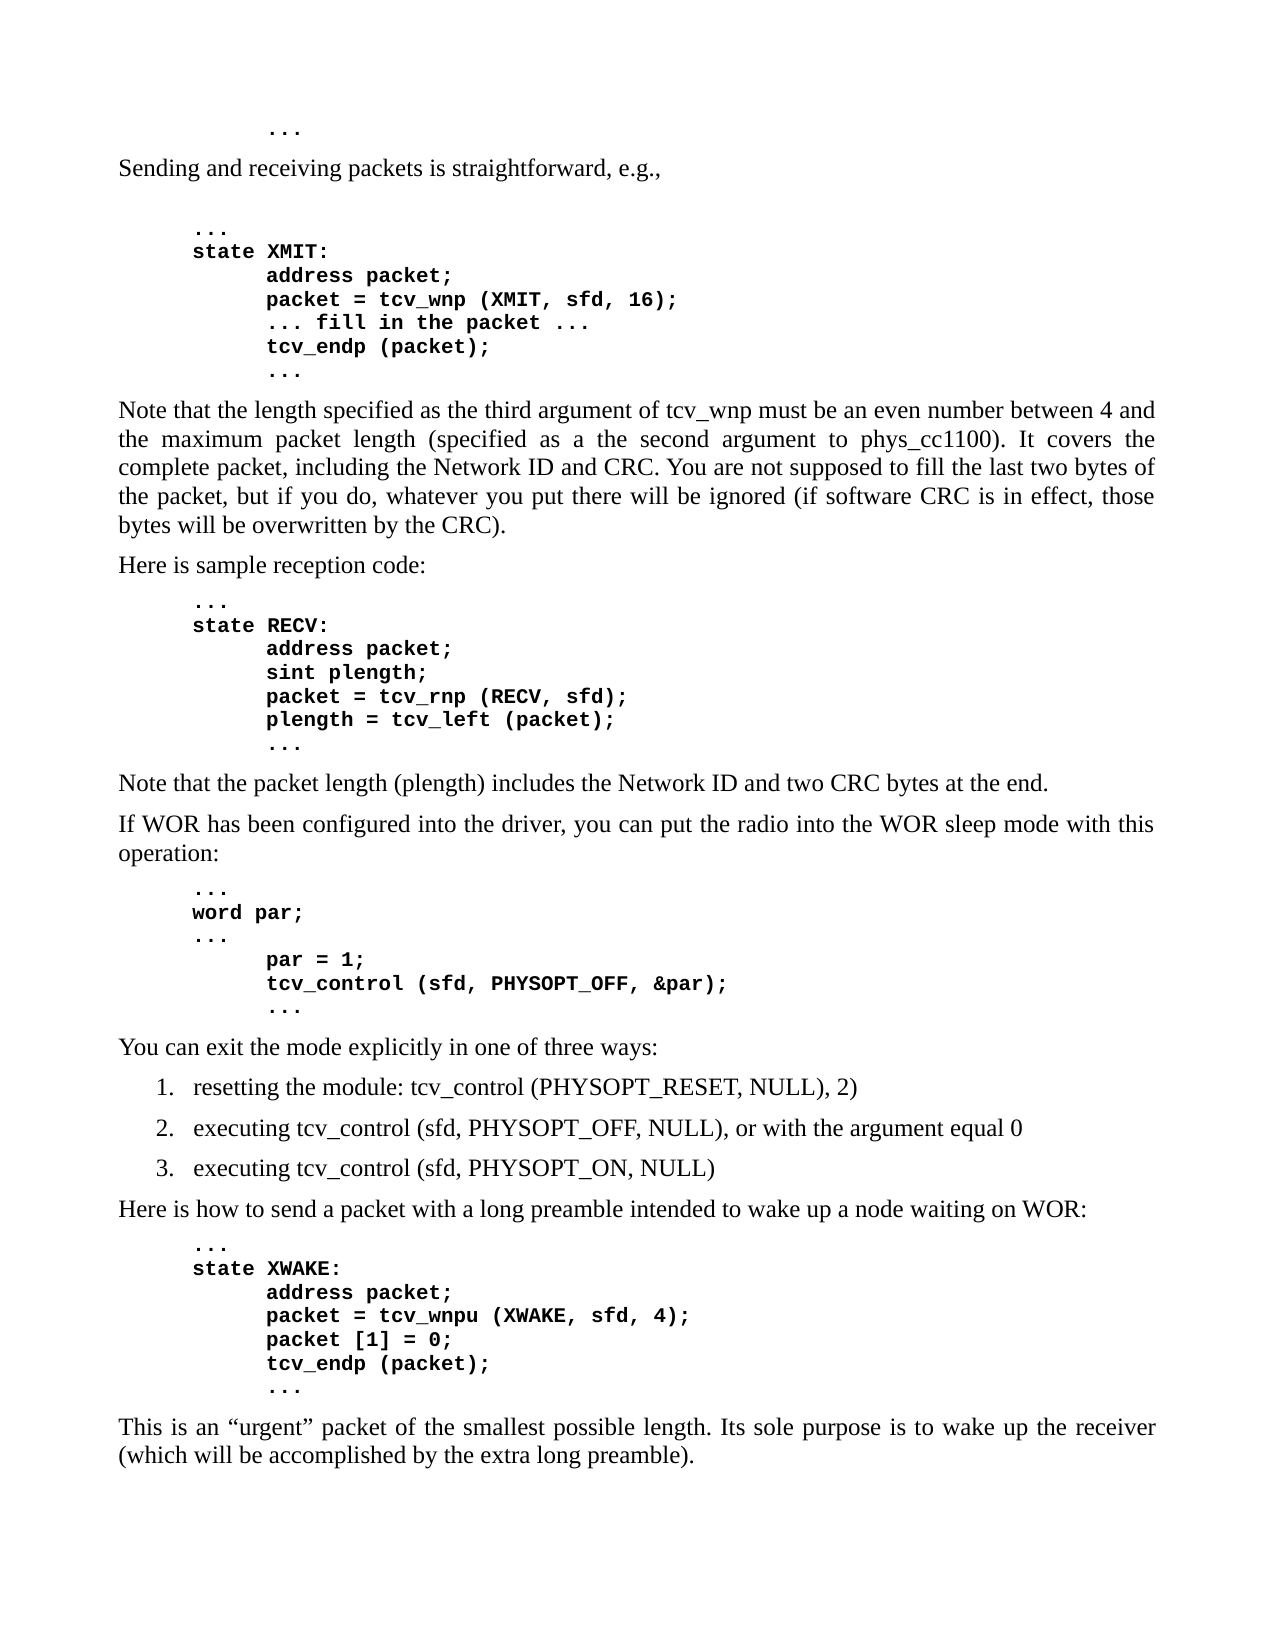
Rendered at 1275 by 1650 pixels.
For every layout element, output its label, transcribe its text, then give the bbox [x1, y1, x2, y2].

text ... [118, 1234, 1157, 1258]
text Note that the length specified as the third argument of tcv_wnp must be an even number between 4 and the maximum packet length (specified as a the second argument to phys_cc1100). It covers the complete packet, including the Network ID and CRC. You are not supposed to fill the last two bytes of the packet, but if you do, whatever you put there will be ignored (if software CRC is in effect, those bytes will be overwritten by the CRC). [118, 395, 1157, 539]
text Here is sample reception code: [118, 551, 1157, 579]
text state XWAKE: [118, 1258, 1157, 1282]
list executing tcv_control (sfd, PHYSOPT_OFF, NULL), or with the argument equal 0 [156, 1113, 1157, 1142]
text address packet; [118, 638, 1157, 662]
list resetting the module: tcv_control (PHYSOPT_RESET, NULL), 2) [156, 1072, 1157, 1101]
text tcv_control (sfd, PHYSOPT_OFF, &par); [118, 973, 1157, 996]
text Here is how to send a packet with a long preamble intended to wake up a node waiting on WOR: [118, 1194, 1157, 1223]
text ... [118, 733, 1157, 757]
text ... [118, 591, 1157, 615]
text state RECV: [118, 615, 1157, 638]
text plength = tcv_left (packet); [118, 709, 1157, 733]
text state XMIT: [118, 241, 1157, 265]
text ... [118, 118, 1157, 142]
text packet [1] = 0; [118, 1329, 1157, 1353]
text packet = tcv_wnp (XMIT, sfd, 16); [118, 289, 1157, 312]
text tcv_endp (packet); [118, 336, 1157, 359]
text Sending and receiving packets is straightforward, e.g., [118, 153, 1157, 182]
text ... [118, 1376, 1157, 1400]
text Note that the packet length (plength) includes the Network ID and two CRC bytes at the end. [118, 768, 1157, 797]
text sint plength; [118, 662, 1157, 686]
text This is an “urgent” packet of the smallest possible length. Its sole purpose is to wake up the receiver (which will be accomplished by the extra long preamble). [118, 1412, 1157, 1469]
text If WOR has been configured into the driver, you can put the radio into the WOR sleep mode with this operation: [118, 809, 1157, 866]
list executing tcv_control (sfd, PHYSOPT_ON, NULL) [156, 1153, 1157, 1182]
text ... [118, 878, 1157, 902]
text address packet; [118, 265, 1157, 289]
text ... fill in the packet ... [118, 312, 1157, 336]
text par = 1; [118, 949, 1157, 973]
text tcv_endp (packet); [118, 1353, 1157, 1376]
text ... [118, 996, 1157, 1020]
text packet = tcv_wnpu (XWAKE, sfd, 4); [118, 1305, 1157, 1329]
text word par; [118, 902, 1157, 925]
text ... [118, 359, 1157, 383]
text address packet; [118, 1282, 1157, 1305]
text packet = tcv_rnp (RECV, sfd); [118, 686, 1157, 709]
text ... [118, 218, 1157, 241]
text ... [118, 925, 1157, 949]
text You can exit the mode explicitly in one of three ways: [118, 1032, 1157, 1061]
